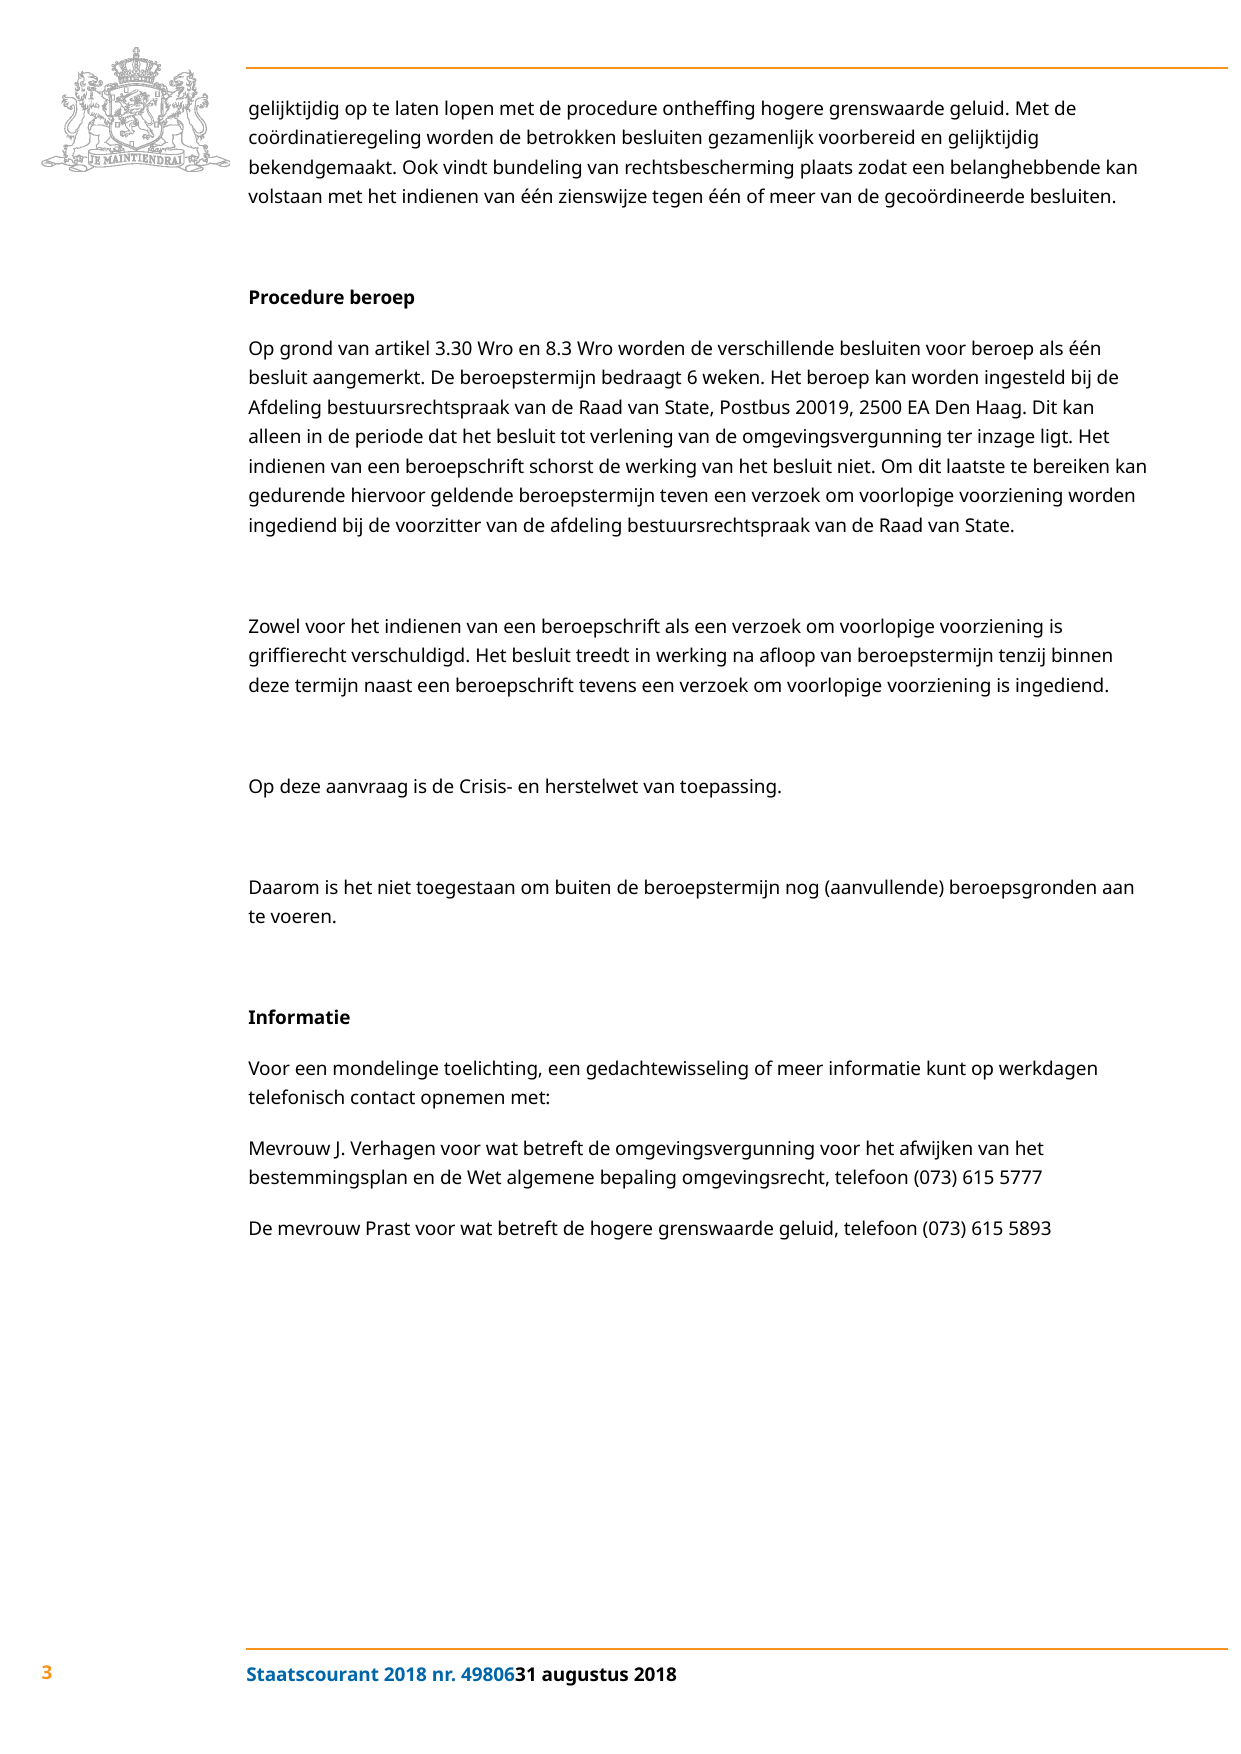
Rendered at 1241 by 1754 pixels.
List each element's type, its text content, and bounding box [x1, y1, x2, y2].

picture [41, 47, 231, 172]
text Op grond van artikel 3.30 Wro en 8.3 Wro worden de verschillende besluiten voor beroep als één besluit aangemerkt. De beroepstermijn bedraagt 6 weken. Het beroep kan worden ingesteld bij de Afdeling bestuursrechtspraak van de Raad van State, Postbus 20019, 2500 EA Den Haag. Dit kan alleen in de periode dat het besluit tot verlening van de omgevingsvergunning ter inzage ligt. Het indienen van een beroepschrift schorst de werking van het besluit niet. Om dit laatste te bereiken kan gedurende hiervoor geldende beroepstermijn teven een verzoek om voorlopige voorziening worden ingediend bij de voorzitter van de afdeling bestuursrechtspraak van de Raad van State. [248, 335, 1152, 538]
text Mevrouw J. Verhagen voor wat betreft de omgevingsvergunning voor het afwijken van het bestemmingsplan en de Wet algemene bepaling omgevingsrecht, telefoon (073) 615 5777 [248, 1135, 1152, 1190]
text Procedure beroep [248, 284, 1152, 310]
text Voor een mondelinge toelichting, een gedachtewisseling of meer informatie kunt op werkdagen telefonisch contact opnemen met: [248, 1055, 1152, 1110]
text Op deze aanvraag is de Crisis- en herstelwet van toepassing. [248, 773, 1152, 799]
text Informatie [248, 1004, 1152, 1030]
text De mevrouw Prast voor wat betreft de hogere grenswaarde geluid, telefoon (073) 615 5893 [248, 1215, 1152, 1241]
text gelijktijdig op te laten lopen met de procedure ontheffing hogere grenswaarde geluid. Met de coördinatieregeling worden de betrokken besluiten gezamenlijk voorbereid en gelijktijdig bekendgemaakt. Ook vindt bundeling van rechtsbescherming plaats zodat een belanghebbende kan volstaan met het indienen van één zienswijze tegen één of meer van de gecoördineerde besluiten. [248, 95, 1152, 209]
text Daarom is het niet toegestaan om buiten de beroepstermijn nog (aanvullende) beroepsgronden aan te voeren. [248, 874, 1152, 929]
text Zowel voor het indienen van een beroepschrift als een verzoek om voorlopige voorziening is griffierecht verschuldigd. Het besluit treedt in werking na afloop van beroepstermijn tenzij binnen deze termijn naast een beroepschrift tevens een verzoek om voorlopige voorziening is ingediend. [248, 613, 1152, 698]
